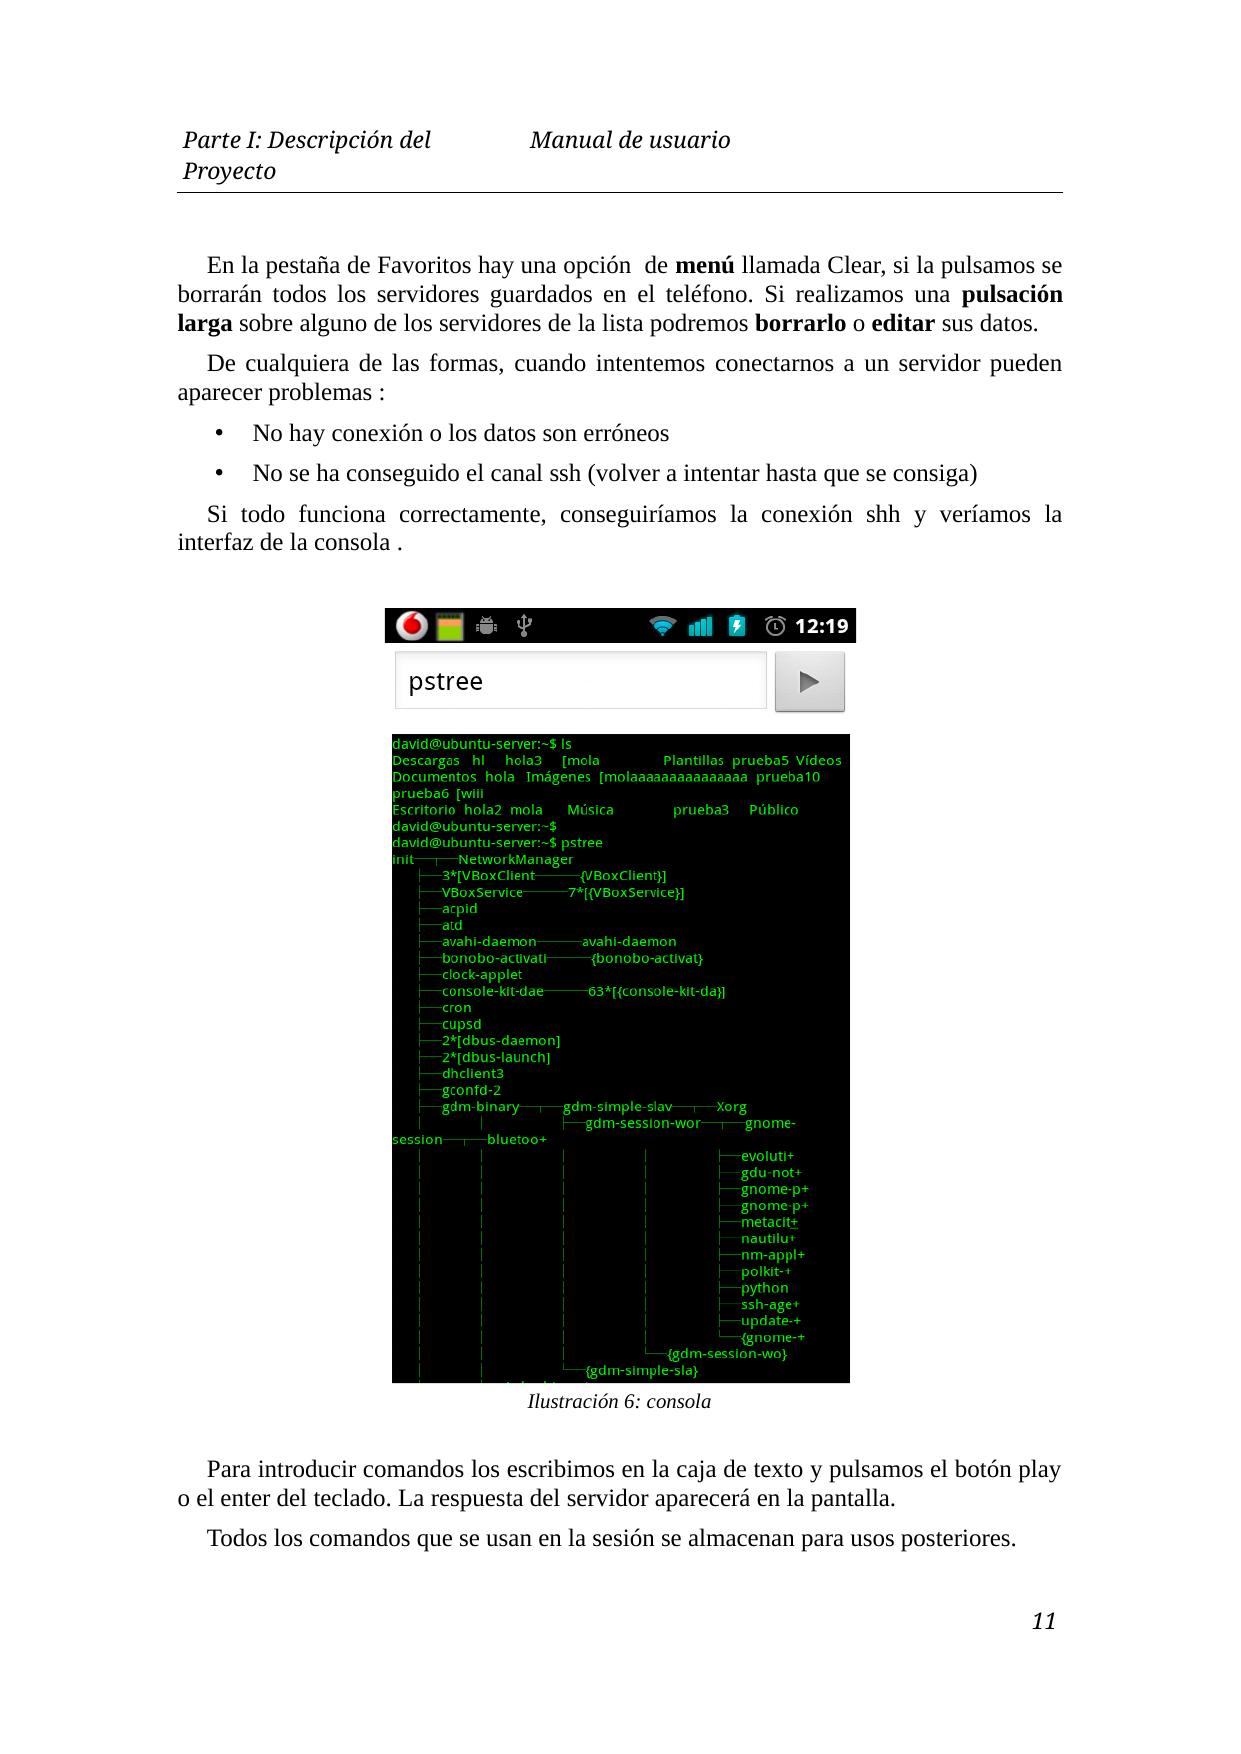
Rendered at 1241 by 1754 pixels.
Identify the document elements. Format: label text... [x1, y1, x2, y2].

text En la pestaña de Favoritos hay una opción de menú llamada Clear, si la pulsamos se borrarán todos los servidores guardados en el teléfono. Si realizamos una pulsación larga sobre alguno de los servidores de la lista podremos borrarlo o editar sus datos. [177, 250, 1063, 337]
text De cualquiera de las formas, cuando intentemos conectarnos a un servidor pueden aparecer problemas : [177, 348, 1063, 406]
list No hay conexión o los datos son erróneos [215, 418, 1063, 446]
text Si todo funciona correctamente, conseguiríamos la conexión shh y veríamos la interfaz de la consola . [177, 499, 1063, 556]
text Para introducir comandos los escribimos en la caja de texto y pulsamos el botón play o el enter del teclado. La respuesta del servidor aparecerá en la pantalla. [177, 1454, 1063, 1511]
text Todos los comandos que se usan en la sesión se almacenan para usos posteriores. [177, 1523, 1063, 1552]
text Ilustración 6: consola [384, 1390, 856, 1413]
picture [384, 608, 857, 1390]
list No se ha conseguido el canal ssh (volver a intentar hasta que se consiga) [215, 458, 1063, 487]
